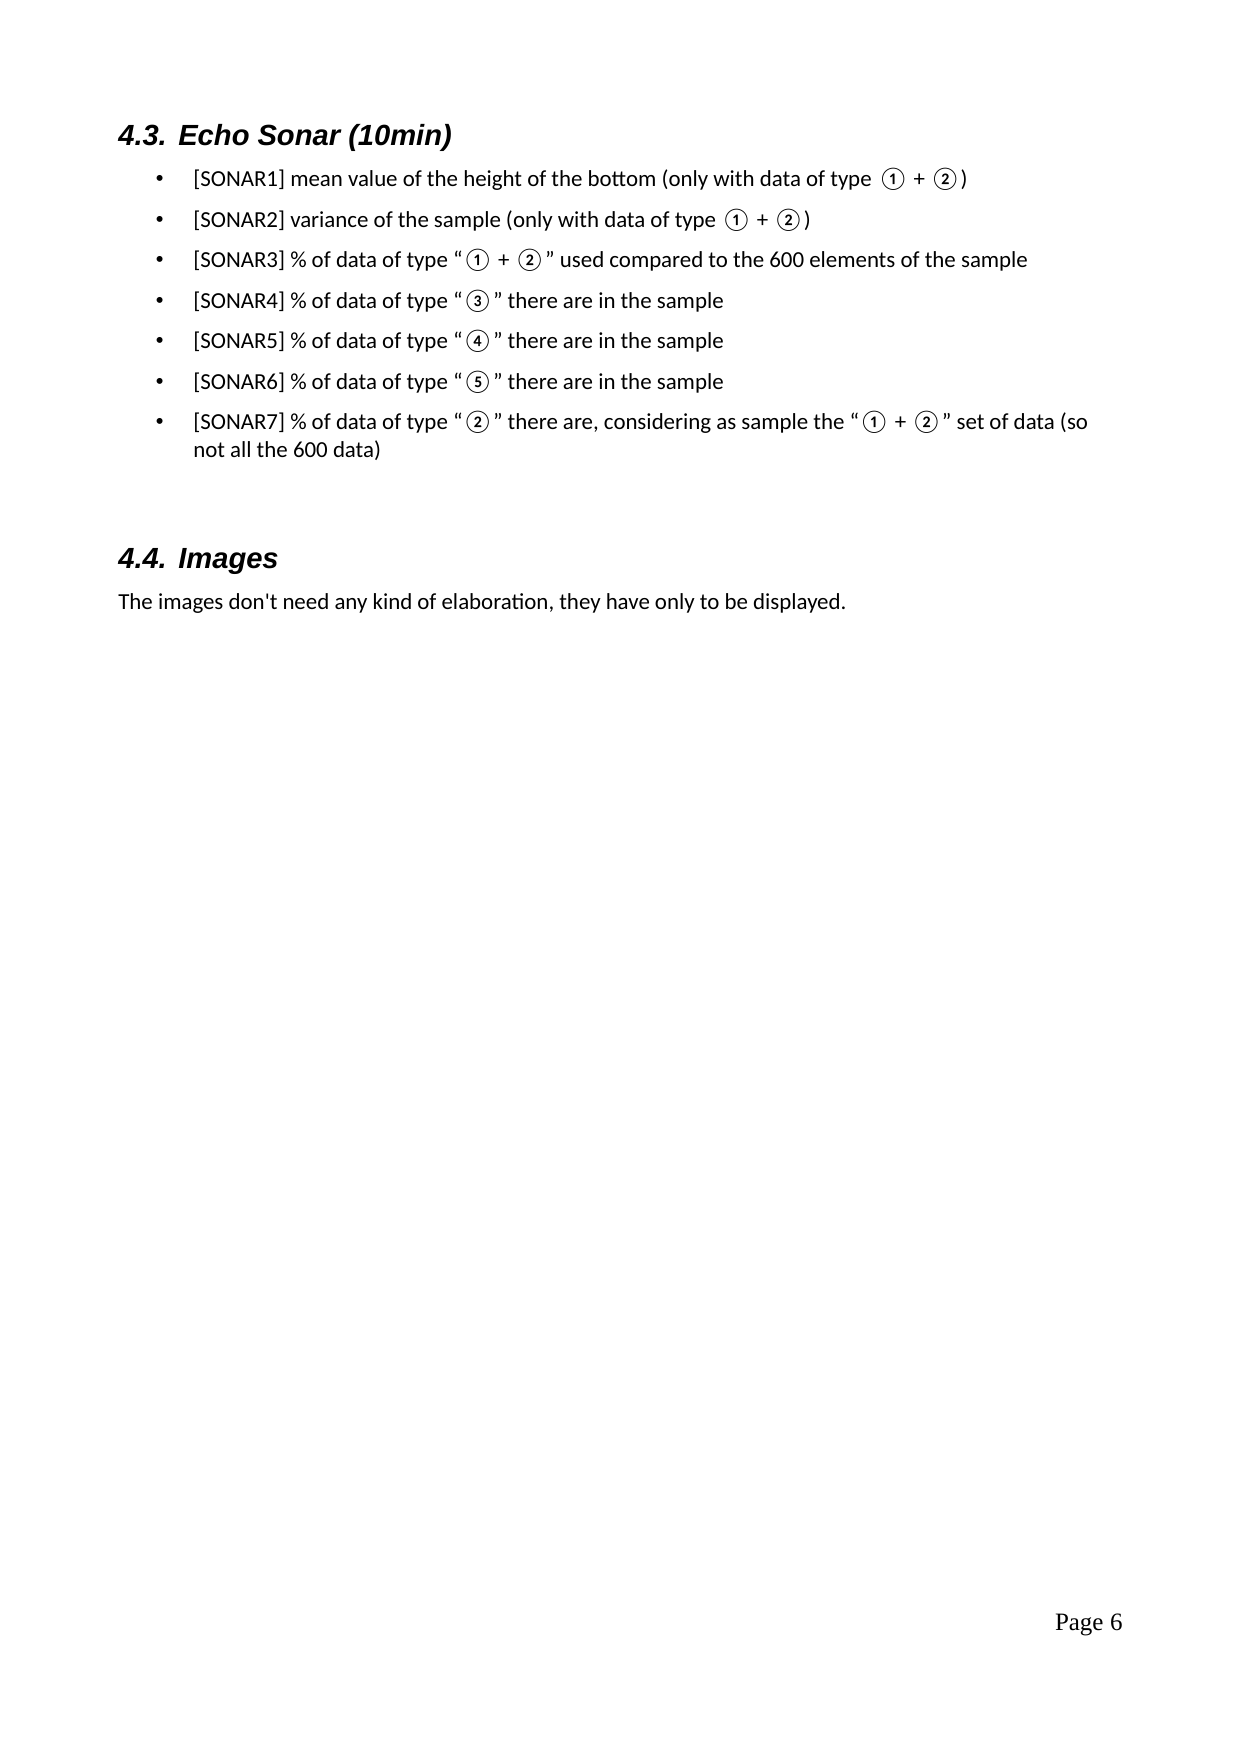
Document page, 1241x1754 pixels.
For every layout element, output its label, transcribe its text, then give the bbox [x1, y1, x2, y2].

list [SONAR4] % of data of type “③” there are in the sample [156, 286, 1122, 314]
subtitle Echo Sonar (10min) [118, 118, 1122, 152]
list [SONAR2] variance of the sample (only with data of type ① + ②) [156, 205, 1122, 233]
list [SONAR6] % of data of type “⑤” there are in the sample [156, 367, 1122, 395]
text The images don't need any kind of elaboration, they have only to be displayed. [118, 587, 1122, 615]
list [SONAR5] % of data of type “④” there are in the sample [156, 326, 1122, 354]
list [SONAR3] % of data of type “① + ②” used compared to the 600 elements of the sample [156, 245, 1122, 273]
subtitle Images [118, 541, 1122, 575]
list [SONAR7] % of data of type “②” there are, considering as sample the “① + ②” set of data (so not all the 600 data) [156, 407, 1122, 463]
list [SONAR1] mean value of the height of the bottom (only with data of type ① + ②) [156, 164, 1122, 192]
